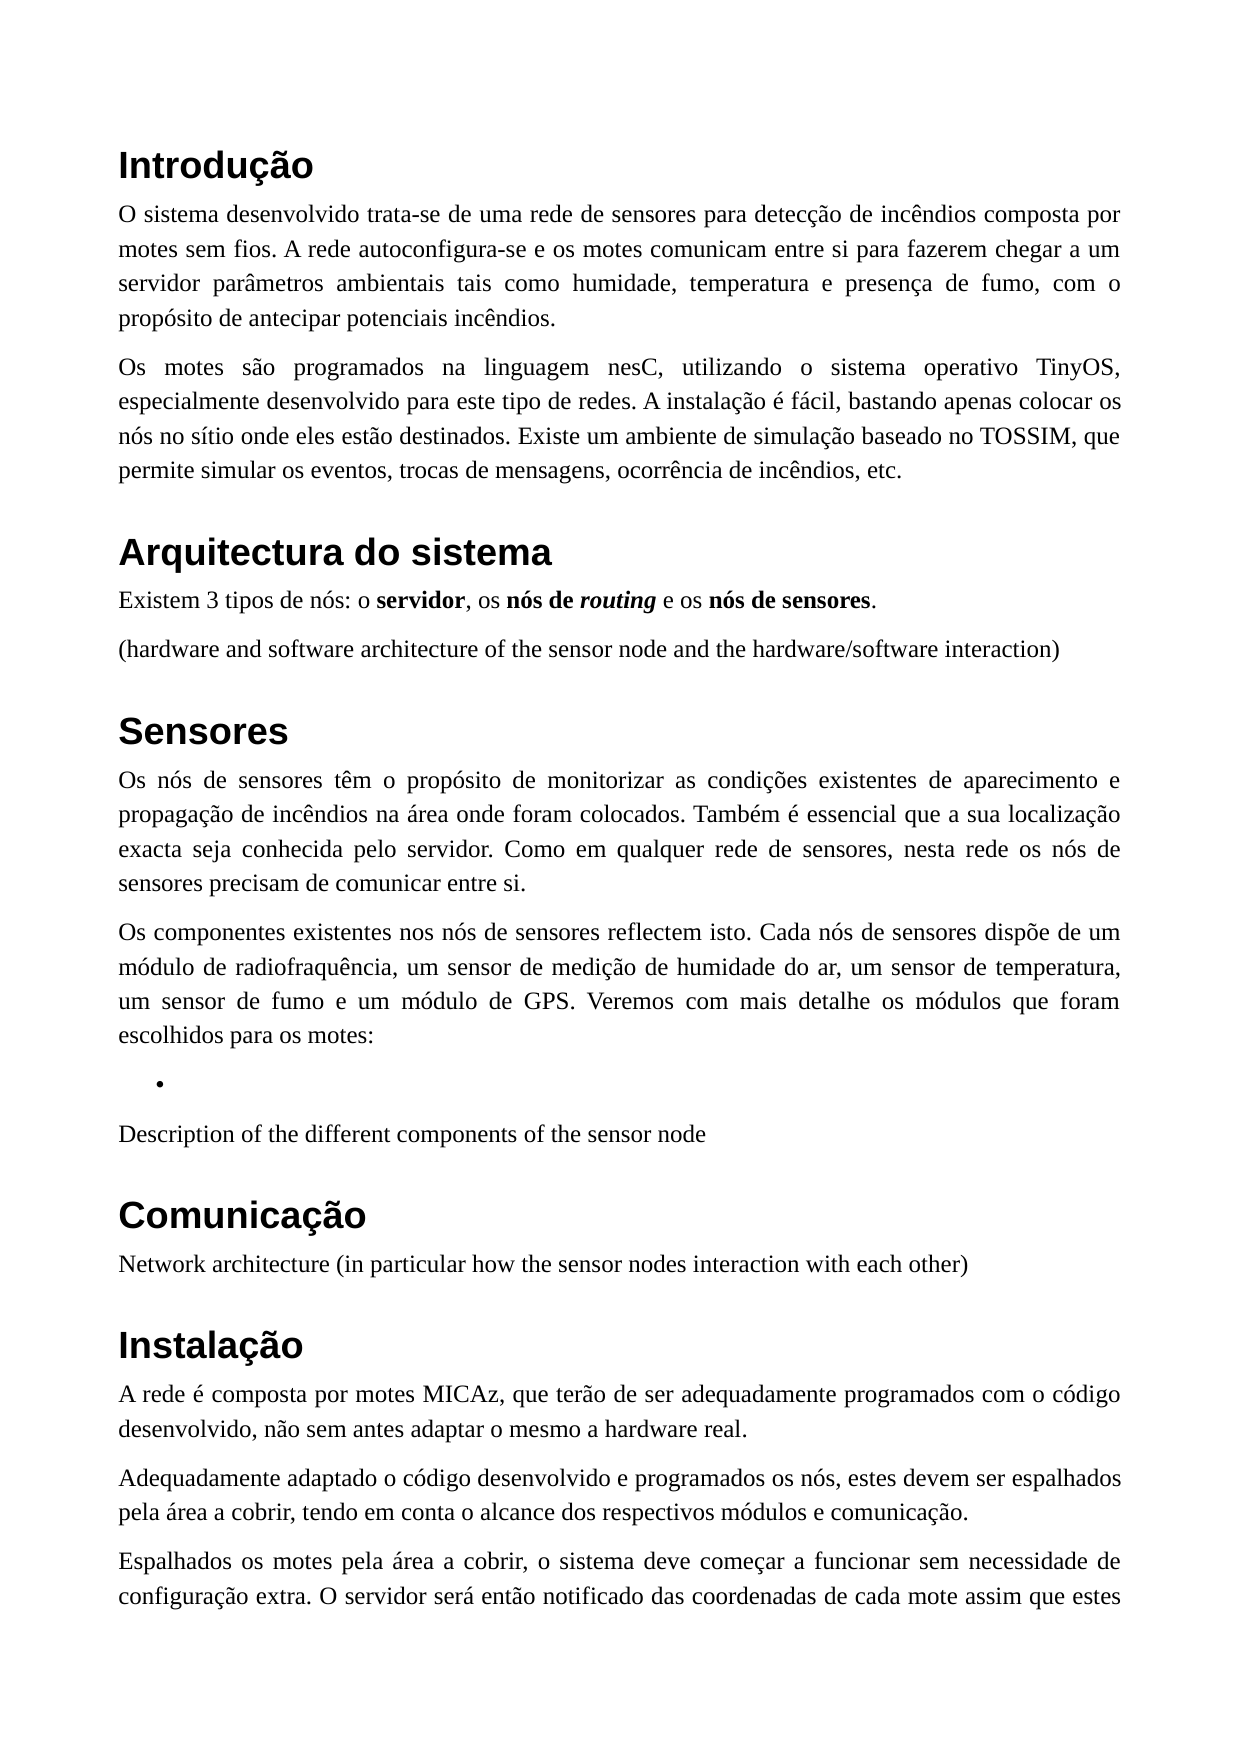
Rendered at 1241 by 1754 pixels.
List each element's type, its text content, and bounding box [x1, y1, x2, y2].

subtitle Sensores [118, 708, 1122, 752]
text (hardware and software architecture of the sensor node and the hardware/software interaction) [118, 634, 1122, 663]
text Description of the different components of the sensor node [118, 1119, 1122, 1147]
text O sistema desenvolvido trata-se de uma rede de sensores para detecção de incêndios composta por motes sem fios. A rede autoconfigura-se e os motes comunicam entre si para fazerem chegar a um servidor parâmetros ambientais tais como humidade, temperatura e presença de fumo, com o propósito de antecipar potenciais incêndios. [118, 199, 1122, 331]
text Adequadamente adaptado o código desenvolvido e programados os nós, estes devem ser espalhados pela área a cobrir, tendo em conta o alcance dos respectivos módulos e comunicação. [118, 1463, 1122, 1526]
subtitle Instalação [118, 1323, 1122, 1367]
text Network architecture (in particular how the sensor nodes interaction with each other) [118, 1249, 1122, 1278]
subtitle Introdução [118, 143, 1122, 187]
text Existem 3 tipos de nós: o servidor, os nós de routing e os nós de sensores. [118, 585, 1122, 614]
subtitle Comunicação [118, 1193, 1122, 1236]
text Os componentes existentes nos nós de sensores reflectem isto. Cada nós de sensores dispõe de um módulo de radiofraquência, um sensor de medição de humidade do ar, um sensor de temperatura, um sensor de fumo e um módulo de GPS. Veremos com mais detalhe os módulos que foram escolhidos para os motes: [118, 917, 1122, 1049]
text Os nós de sensores têm o propósito de monitorizar as condições existentes de aparecimento e propagação de incêndios na área onde foram colocados. Também é essencial que a sua localização exacta seja conhecida pelo servidor. Como em qualquer rede de sensores, nesta rede os nós de sensores precisam de comunicar entre si. [118, 765, 1122, 897]
subtitle Arquitectura do sistema [118, 529, 1122, 573]
text Os motes são programados na linguagem nesC, utilizando o sistema operativo TinyOS, especialmente desenvolvido para este tipo de redes. A instalação é fácil, bastando apenas colocar os nós no sítio onde eles estão destinados. Existe um ambiente de simulação baseado no TOSSIM, que permite simular os eventos, trocas de mensagens, ocorrência de incêndios, etc. [118, 352, 1122, 484]
text Espalhados os motes pela área a cobrir, o sistema deve começar a funcionar sem necessidade de configuração extra. O servidor será então notificado das coordenadas de cada mote assim que estes [118, 1546, 1122, 1609]
text A rede é composta por motes MICAz, que terão de ser adequadamente programados com o código desenvolvido, não sem antes adaptar o mesmo a hardware real. [118, 1379, 1122, 1442]
